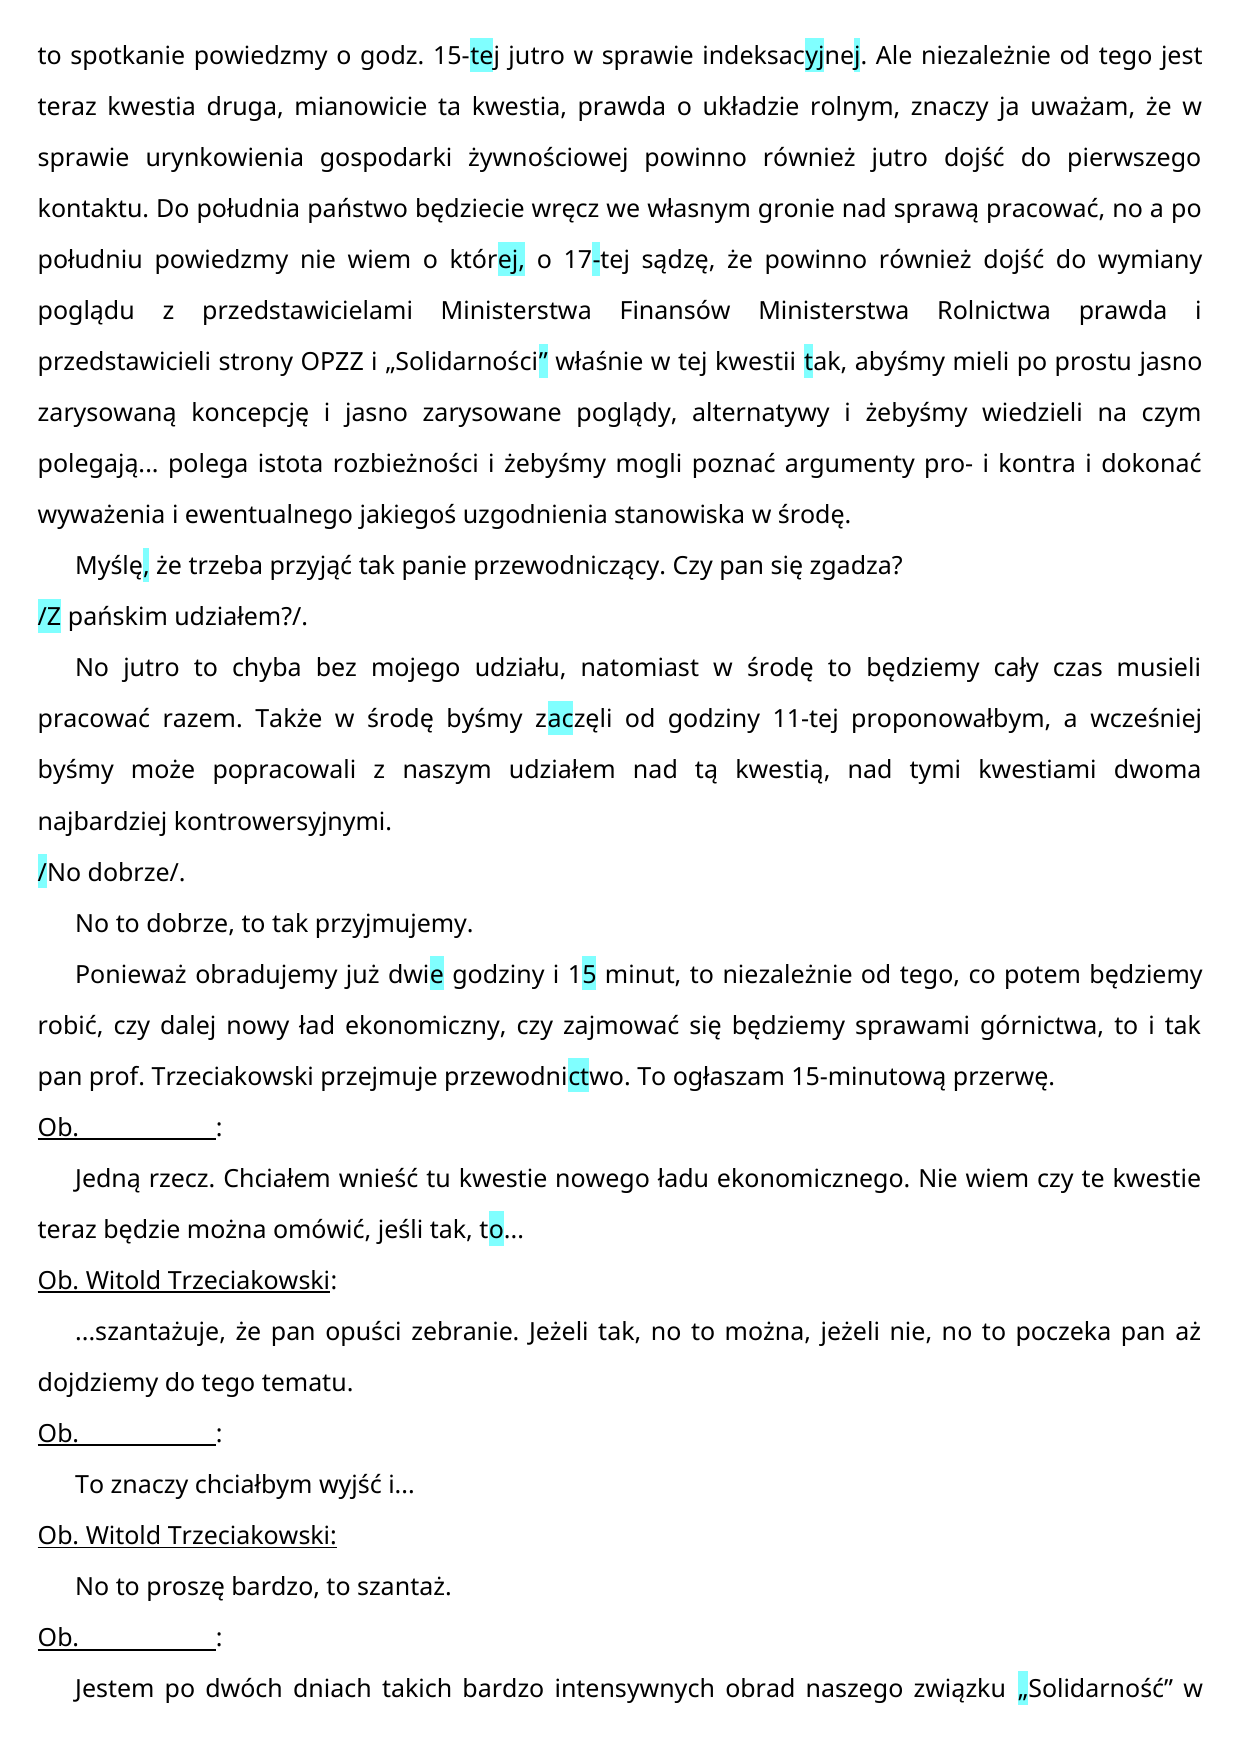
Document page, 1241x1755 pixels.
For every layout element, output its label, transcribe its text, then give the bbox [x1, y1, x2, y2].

text No to dobrze, to tak przyjmujemy. [37, 905, 1203, 939]
text to spotkanie powiedzmy o godz. 15-tej jutro w sprawie indeksacyjnej. Ale niezależnie od tego jest teraz kwestia druga, mianowicie ta kwestia, prawda o układzie rolnym, znaczy ja uważam, że w sprawie urynkowienia gospodarki żywnościowej powinno również jutro dojść do pierwszego kontaktu. Do południa państwo będziecie wręcz we własnym gronie nad sprawą pracować, no a po południu powiedzmy nie wiem o której, o 17-tej sądzę, że powinno również dojść do wymiany poglądu z przedstawicielami Ministerstwa Finansów Ministerstwa Rolnictwa prawda i przedstawicieli strony OPZZ i „Solidarności” właśnie w tej kwestii tak, abyśmy mieli po prostu jasno zarysowaną koncepcję i jasno zarysowane poglądy, alternatywy i żebyśmy wiedzieli na czym polegają... polega istota rozbieżności i żebyśmy mogli poznać argumenty pro- i kontra i dokonać wyważenia i ewentualnego jakiegoś uzgodnienia stanowiska w środę. [37, 37, 1203, 531]
text Ob. : [37, 1416, 1203, 1450]
text Myślę, że trzeba przyjąć tak panie przewodniczący. Czy pan się zgadza? [37, 548, 1203, 582]
text Ob. : [37, 1109, 1203, 1143]
text No to proszę bardzo, to szantaż. [37, 1569, 1203, 1603]
text Ob. Witold Trzeciakowski: [37, 1518, 1203, 1552]
text Ob. : [37, 1620, 1203, 1654]
text ...szantażuje, że pan opuści zebranie. Jeżeli tak, no to można, jeżeli nie, no to poczeka pan aż dojdziemy do tego tematu. [37, 1313, 1203, 1399]
text Ponieważ obradujemy już dwie godziny i 15 minut, to niezależnie od tego, co potem będziemy robić, czy dalej nowy ład ekonomiczny, czy zajmować się będziemy sprawami górnictwa, to i tak pan prof. Trzeciakowski przejmuje przewodnictwo. To ogłaszam 15-minutową przerwę. [37, 956, 1203, 1092]
text To znaczy chciałbym wyjść i... [37, 1467, 1203, 1501]
text Jedną rzecz. Chciałem wnieść tu kwestie nowego ładu ekonomicznego. Nie wiem czy te kwestie teraz będzie można omówić, jeśli tak, to... [37, 1160, 1203, 1246]
text Jestem po dwóch dniach takich bardzo intensywnych obrad naszego związku „Solidarność” w [37, 1671, 1203, 1705]
text Ob. Witold Trzeciakowski: [37, 1262, 1203, 1297]
text /Z pańskim udziałem?/. [37, 599, 1203, 633]
text /No dobrze/. [37, 854, 1203, 888]
text No jutro to chyba bez mojego udziału, natomiast w środę to będziemy cały czas musieli pracować razem. Także w środę byśmy zaczęli od godziny 11-tej proponowałbym, a wcześniej byśmy może popracowali z naszym udziałem nad tą kwestią, nad tymi kwestiami dwoma najbardziej kontrowersyjnymi. [37, 650, 1203, 837]
